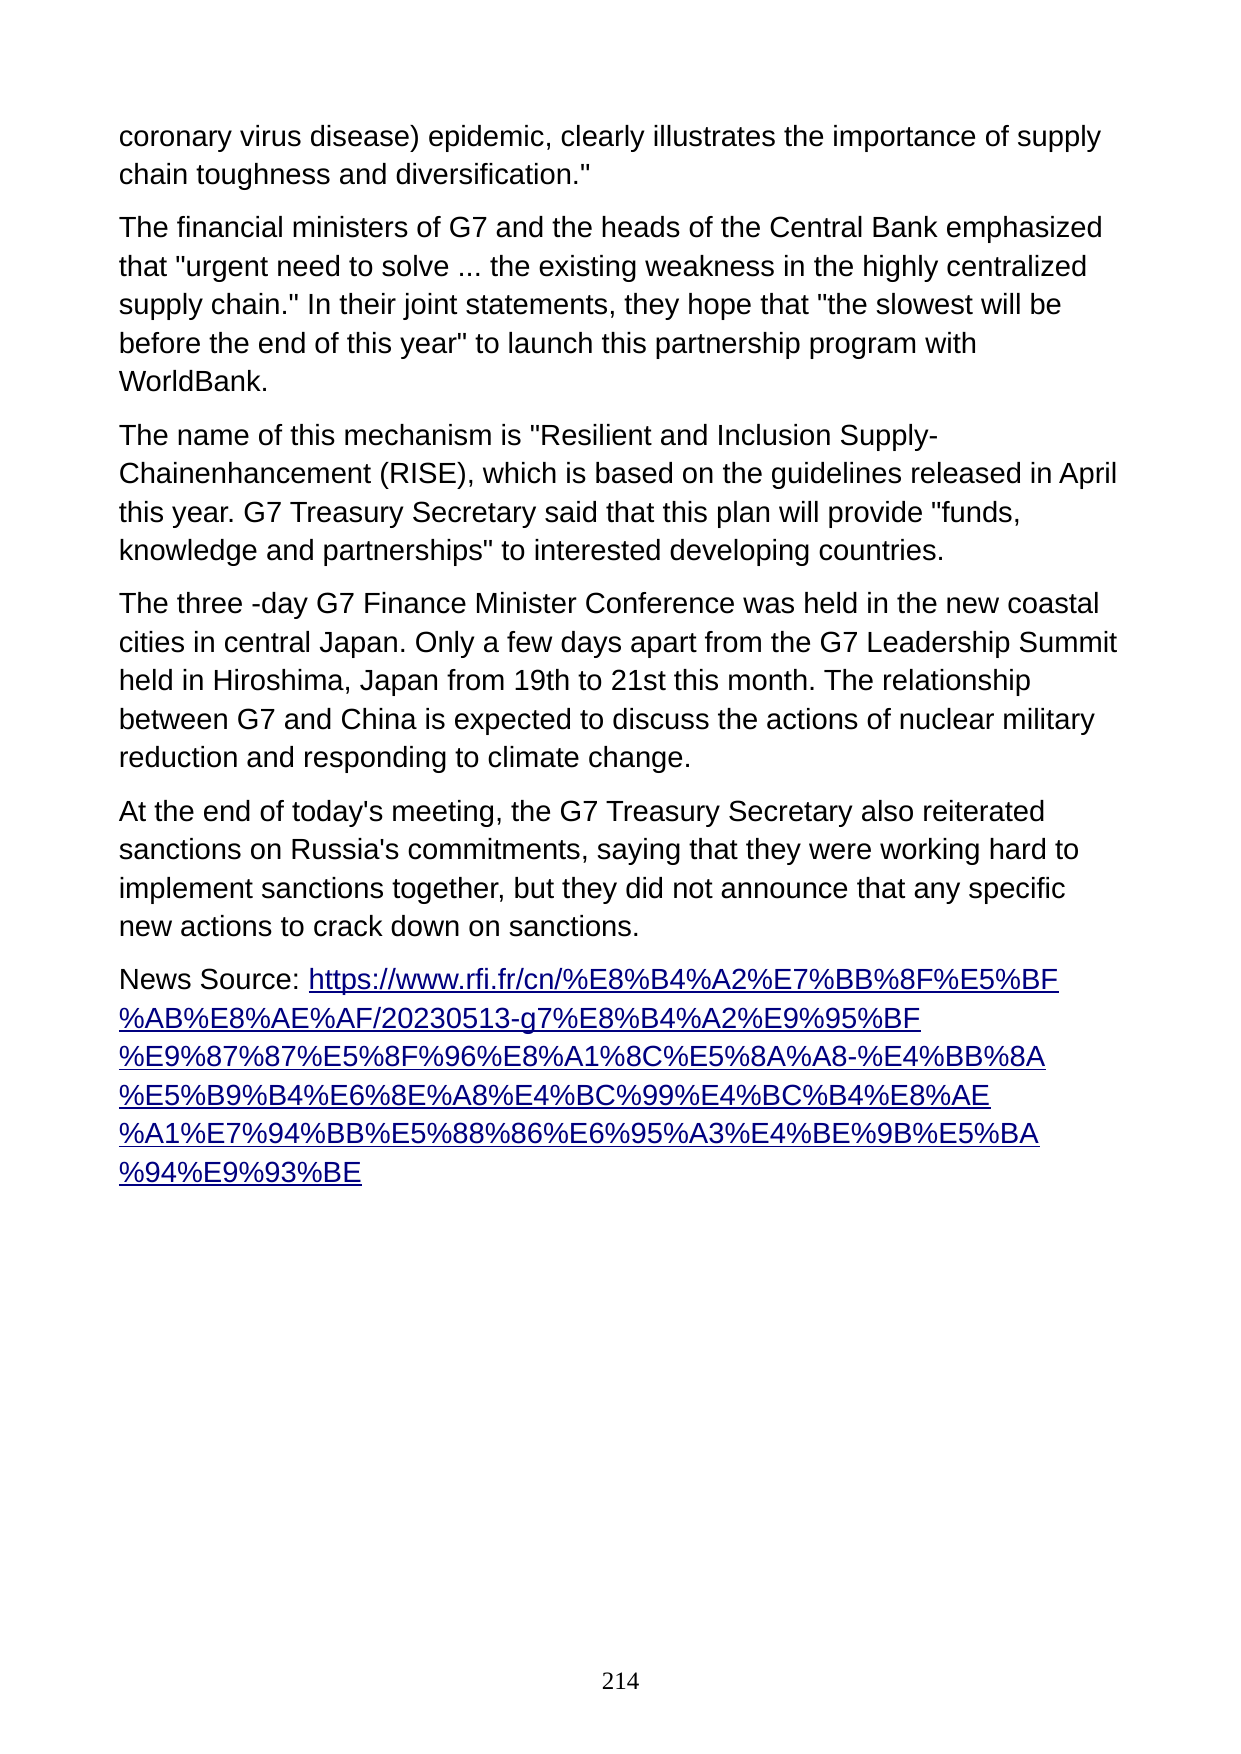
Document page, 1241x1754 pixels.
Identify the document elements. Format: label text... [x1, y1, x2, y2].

text The name of this mechanism is "Resilient and Inclusion Supply-Chainenhancement (RISE), which is based on the guidelines released in April this year. G7 Treasury Secretary said that this plan will provide "funds, knowledge and partnerships" to interested developing countries. [118, 417, 1122, 567]
text News Source: https://www.rfi.fr/cn/%E8%B4%A2%E7%BB%8F%E5%BF%AB%E8%AE%AF/20230513-g7%E8%B4%A2%E9%95%BF%E9%87%87%E5%8F%96%E8%A1%8C%E5%8A%A8-%E4%BB%8A%E5%B9%B4%E6%8E%A8%E4%BC%99%E4%BC%B4%E8%AE%A1%E7%94%BB%E5%88%86%E6%95%A3%E4%BE%9B%E5%BA%94%E9%93%BE [118, 962, 1122, 1188]
text coronary virus disease) epidemic, clearly illustrates the importance of supply chain toughness and diversification." [118, 118, 1122, 191]
text The financial ministers of G7 and the heads of the Central Bank emphasized that "urgent need to solve ... the existing weakness in the highly centralized supply chain." In their joint statements, they hope that "the slowest will be before the end of this year" to launch this partnership program with WorldBank. [118, 210, 1122, 398]
text The three -day G7 Finance Minister Conference was held in the new coastal cities in central Japan. Only a few days apart from the G7 Leadership Summit held in Hiroshima, Japan from 19th to 21st this month. The relationship between G7 and China is expected to discuss the actions of nuclear military reduction and responding to climate change. [118, 586, 1122, 774]
text At the end of today's meeting, the G7 Treasury Secretary also reiterated sanctions on Russia's commitments, saying that they were working hard to implement sanctions together, but they did not announce that any specific new actions to crack down on sanctions. [118, 793, 1122, 943]
